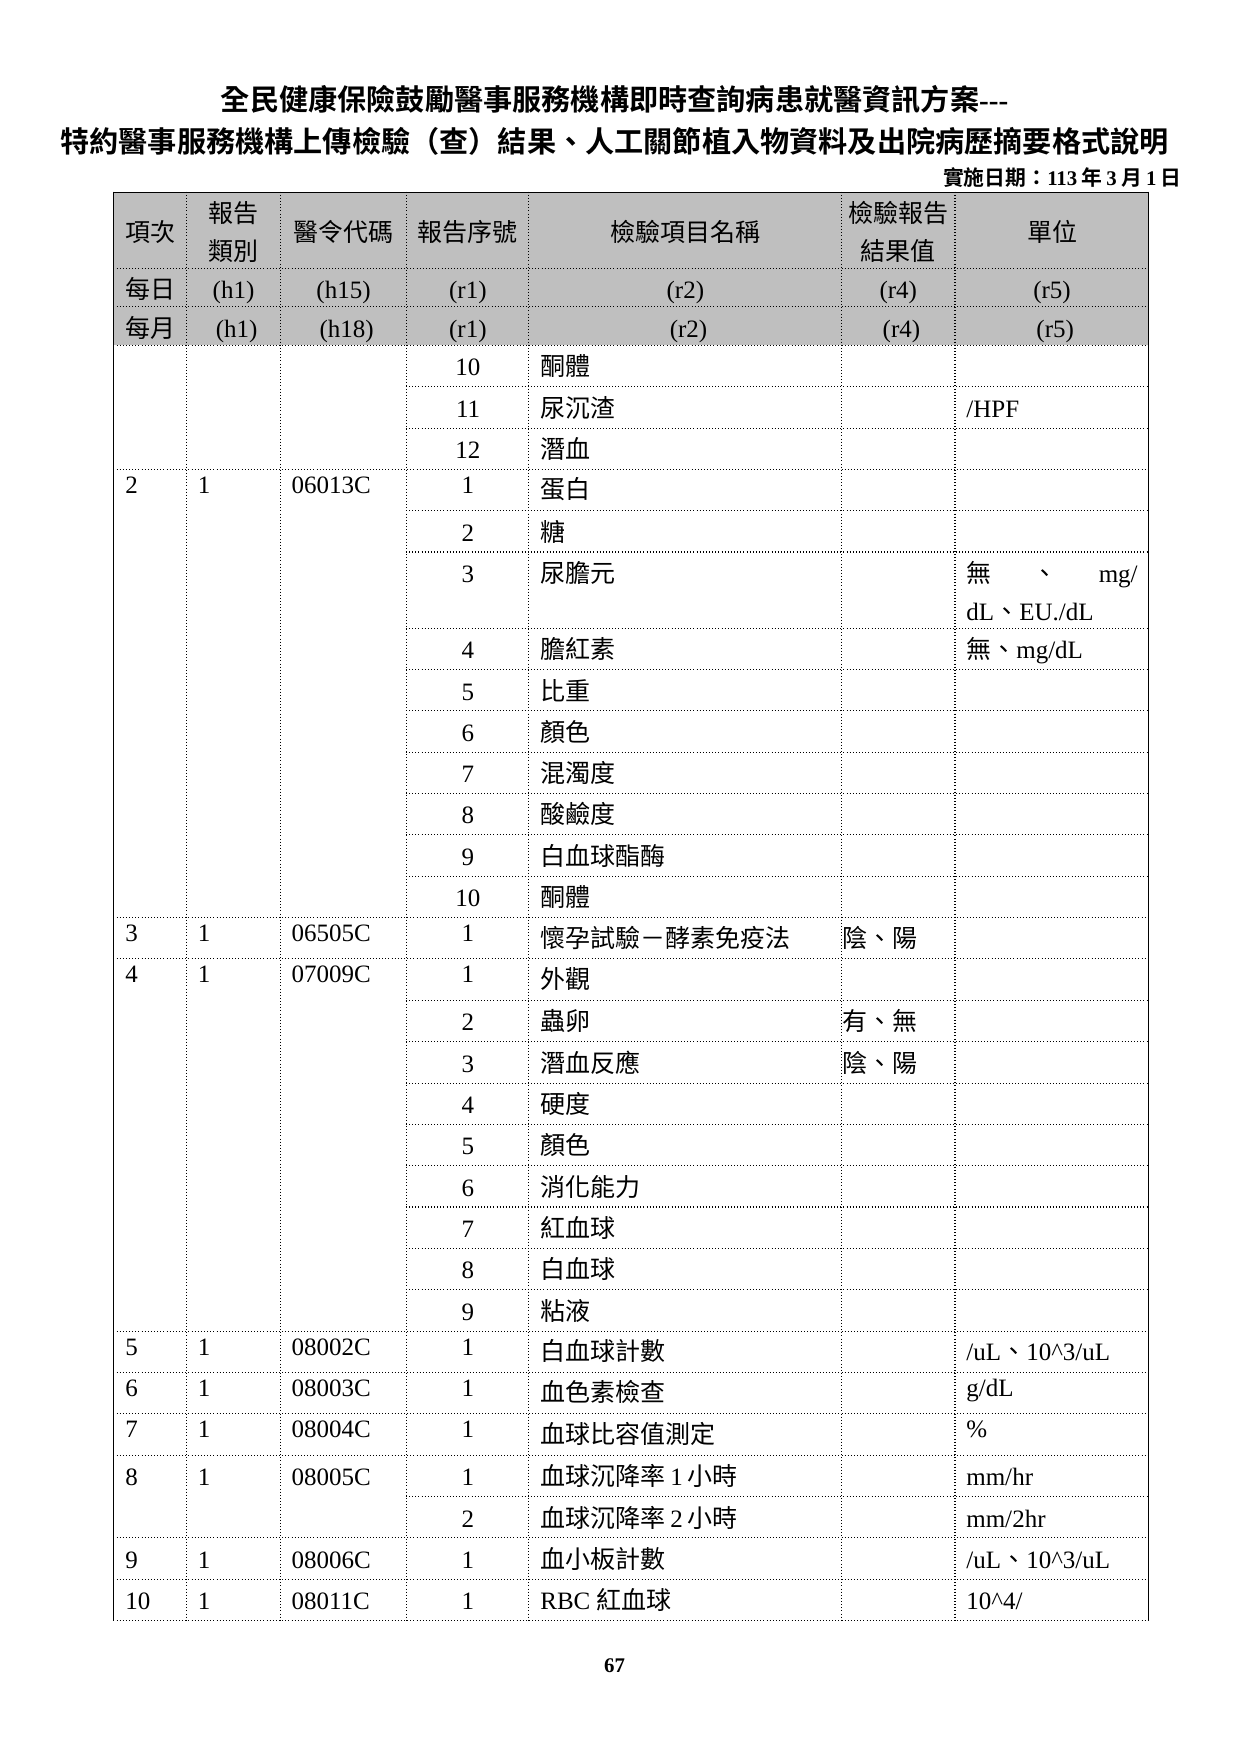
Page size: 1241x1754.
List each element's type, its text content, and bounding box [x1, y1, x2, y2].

table_cell 尿沉渣 [529, 386, 841, 427]
table_cell 膽紅素 [529, 628, 841, 669]
table_cell [955, 876, 1148, 917]
table_cell /uL、10^3/uL [955, 1537, 1148, 1579]
table_cell [841, 628, 955, 669]
table_cell 無、mg/dL、EU./dL [955, 551, 1148, 627]
table_cell [955, 1206, 1148, 1248]
table_cell [841, 1331, 955, 1372]
table_cell [955, 1289, 1148, 1331]
table_cell % [955, 1413, 1148, 1454]
table_cell 08005C [280, 1455, 406, 1537]
table_cell 每日 [114, 268, 186, 306]
table_cell [841, 510, 955, 551]
table_cell 1 [406, 1413, 529, 1454]
table_cell 4 [114, 958, 186, 1331]
table_cell 5 [406, 1124, 529, 1165]
table_cell [955, 428, 1148, 469]
table_cell 08003C [280, 1372, 406, 1413]
table_cell 7 [114, 1413, 186, 1454]
table_cell g/dL [955, 1372, 1148, 1413]
table_cell 12 [406, 428, 529, 469]
table_cell [841, 1579, 955, 1620]
table_cell mm/2hr [955, 1496, 1148, 1537]
table_cell [841, 1455, 955, 1496]
table_cell 無、mg/dL [955, 628, 1148, 669]
table_cell 10 [114, 1579, 186, 1620]
table_cell 8 [406, 1248, 529, 1289]
table_cell 外觀 [529, 958, 841, 1000]
table_cell 血小板計數 [529, 1537, 841, 1579]
table_cell [841, 1496, 955, 1537]
table_cell [841, 1413, 955, 1454]
table_cell [955, 1124, 1148, 1165]
table_cell 白血球酯酶 [529, 834, 841, 876]
table_cell 1 [406, 1372, 529, 1413]
table_cell 1 [406, 917, 529, 958]
table_cell [841, 386, 955, 427]
table_cell 1 [186, 958, 280, 1331]
table_cell (r5) [955, 268, 1148, 306]
table_cell 血色素檢查 [529, 1372, 841, 1413]
table_cell [841, 752, 955, 793]
table_cell 糖 [529, 510, 841, 551]
table_cell 11 [406, 386, 529, 427]
table_cell (r2) [529, 268, 841, 306]
table_cell (h1) [186, 306, 280, 345]
table_cell [841, 1248, 955, 1289]
table_cell 2 [406, 1496, 529, 1537]
table_cell 有、無 [841, 1000, 955, 1041]
table_cell 混濁度 [529, 752, 841, 793]
table_cell (h18) [280, 306, 406, 345]
table_cell 酮體 [529, 876, 841, 917]
table_cell 白血球 [529, 1248, 841, 1289]
table_cell 1 [406, 1331, 529, 1372]
table_cell [841, 469, 955, 510]
table_cell 06505C [280, 917, 406, 958]
table_cell mm/hr [955, 1455, 1148, 1496]
table_cell 1 [406, 469, 529, 510]
table_cell 07009C [280, 958, 406, 1331]
table_cell [841, 876, 955, 917]
table_cell (r4) [841, 268, 955, 306]
table_cell (r4) [841, 306, 955, 345]
table_cell [841, 1165, 955, 1206]
table_cell [955, 1000, 1148, 1041]
table_header 醫令代碼 [280, 193, 406, 268]
table_cell 粘液 [529, 1289, 841, 1331]
table_cell (h1) [186, 268, 280, 306]
table_cell 陰、陽 [841, 1041, 955, 1082]
table_cell [841, 551, 955, 627]
table_cell [955, 710, 1148, 752]
table_cell [841, 1124, 955, 1165]
table_cell 9 [114, 1537, 186, 1579]
table_cell 血球沉降率1小時 [529, 1455, 841, 1496]
table_cell 2 [406, 1000, 529, 1041]
table_cell 8 [114, 1455, 186, 1537]
table_cell RBC 紅血球 [529, 1579, 841, 1620]
table_header 檢驗報告結果值 [841, 193, 955, 268]
table_cell 血球比容值測定 [529, 1413, 841, 1454]
table_cell 潛血反應 [529, 1041, 841, 1082]
table_cell [955, 834, 1148, 876]
table_cell 血球沉降率2小時 [529, 1496, 841, 1537]
table_cell 尿膽元 [529, 551, 841, 627]
table_cell 蛋白 [529, 469, 841, 510]
table_cell 2 [406, 510, 529, 551]
table_cell [955, 469, 1148, 510]
table_cell [280, 345, 406, 469]
table_cell [955, 510, 1148, 551]
table_cell 1 [186, 1331, 280, 1372]
table_cell [955, 1248, 1148, 1289]
table_cell 1 [406, 1455, 529, 1496]
table_cell (r2) [529, 306, 841, 345]
table_header 檢驗項目名稱 [529, 193, 841, 268]
table_cell [955, 1041, 1148, 1082]
table_cell 蟲卵 [529, 1000, 841, 1041]
table_cell 7 [406, 1206, 529, 1248]
table_header 項次 [114, 193, 186, 268]
table_cell 06013C [280, 469, 406, 917]
table_cell 酸鹼度 [529, 793, 841, 834]
table_cell 4 [406, 1083, 529, 1124]
table_cell 比重 [529, 669, 841, 710]
table_cell 1 [406, 958, 529, 1000]
table_cell 1 [186, 1579, 280, 1620]
table_header 報告序號 [406, 193, 529, 268]
table_cell [841, 1289, 955, 1331]
table_cell 10^4/ [955, 1579, 1148, 1620]
table_cell [955, 793, 1148, 834]
table_cell (h15) [280, 268, 406, 306]
table_cell 酮體 [529, 345, 841, 386]
table_cell /uL、10^3/uL [955, 1331, 1148, 1372]
table_cell 10 [406, 345, 529, 386]
table_cell 6 [406, 1165, 529, 1206]
table_cell (r1) [406, 306, 529, 345]
table_cell 1 [186, 917, 280, 958]
table_cell 顏色 [529, 1124, 841, 1165]
table_cell 顏色 [529, 710, 841, 752]
table_cell 紅血球 [529, 1206, 841, 1248]
table_cell 消化能力 [529, 1165, 841, 1206]
table_cell [955, 917, 1148, 958]
table_cell 5 [406, 669, 529, 710]
table_cell 08002C [280, 1331, 406, 1372]
table_cell 08004C [280, 1413, 406, 1454]
table_cell [841, 669, 955, 710]
table_cell 每月 [114, 306, 186, 345]
table_cell 3 [406, 1041, 529, 1082]
table_header 報告類別 [186, 193, 280, 268]
table_cell 3 [406, 551, 529, 627]
table_cell 08011C [280, 1579, 406, 1620]
table_cell 08006C [280, 1537, 406, 1579]
table_cell 8 [406, 793, 529, 834]
table_cell 懷孕試驗－酵素免疫法 [529, 917, 841, 958]
table_cell [841, 793, 955, 834]
table_cell 6 [114, 1372, 186, 1413]
table_cell 潛血 [529, 428, 841, 469]
table_cell 白血球計數 [529, 1331, 841, 1372]
table_cell 1 [186, 1537, 280, 1579]
table_cell [841, 428, 955, 469]
table_cell 6 [406, 710, 529, 752]
table_cell 1 [186, 1372, 280, 1413]
table_cell [841, 345, 955, 386]
table_cell 9 [406, 834, 529, 876]
table_cell [955, 345, 1148, 386]
table_header 單位 [955, 193, 1148, 268]
table_cell 1 [186, 469, 280, 917]
table_cell 9 [406, 1289, 529, 1331]
table_cell 7 [406, 752, 529, 793]
table_cell [186, 345, 280, 469]
table_cell 1 [406, 1537, 529, 1579]
table_cell 陰、陽 [841, 917, 955, 958]
table_cell [955, 752, 1148, 793]
table_cell 3 [114, 917, 186, 958]
table_cell 10 [406, 876, 529, 917]
table_cell [841, 834, 955, 876]
table_cell [955, 669, 1148, 710]
table_cell [841, 1206, 955, 1248]
table_cell [114, 345, 186, 469]
table_cell /HPF [955, 386, 1148, 427]
table_cell (r5) [955, 306, 1148, 345]
table_cell 5 [114, 1331, 186, 1372]
table_cell [841, 710, 955, 752]
table_cell [955, 1083, 1148, 1124]
table_cell [841, 1372, 955, 1413]
table_cell [955, 958, 1148, 1000]
table_cell 1 [406, 1579, 529, 1620]
table_cell 1 [186, 1455, 280, 1537]
table_cell [955, 1165, 1148, 1206]
table_cell (r1) [406, 268, 529, 306]
table_cell [841, 1083, 955, 1124]
table_cell 硬度 [529, 1083, 841, 1124]
table_cell [841, 958, 955, 1000]
table_cell 1 [186, 1413, 280, 1454]
table_cell 2 [114, 469, 186, 917]
table_cell 4 [406, 628, 529, 669]
table_cell [841, 1537, 955, 1579]
